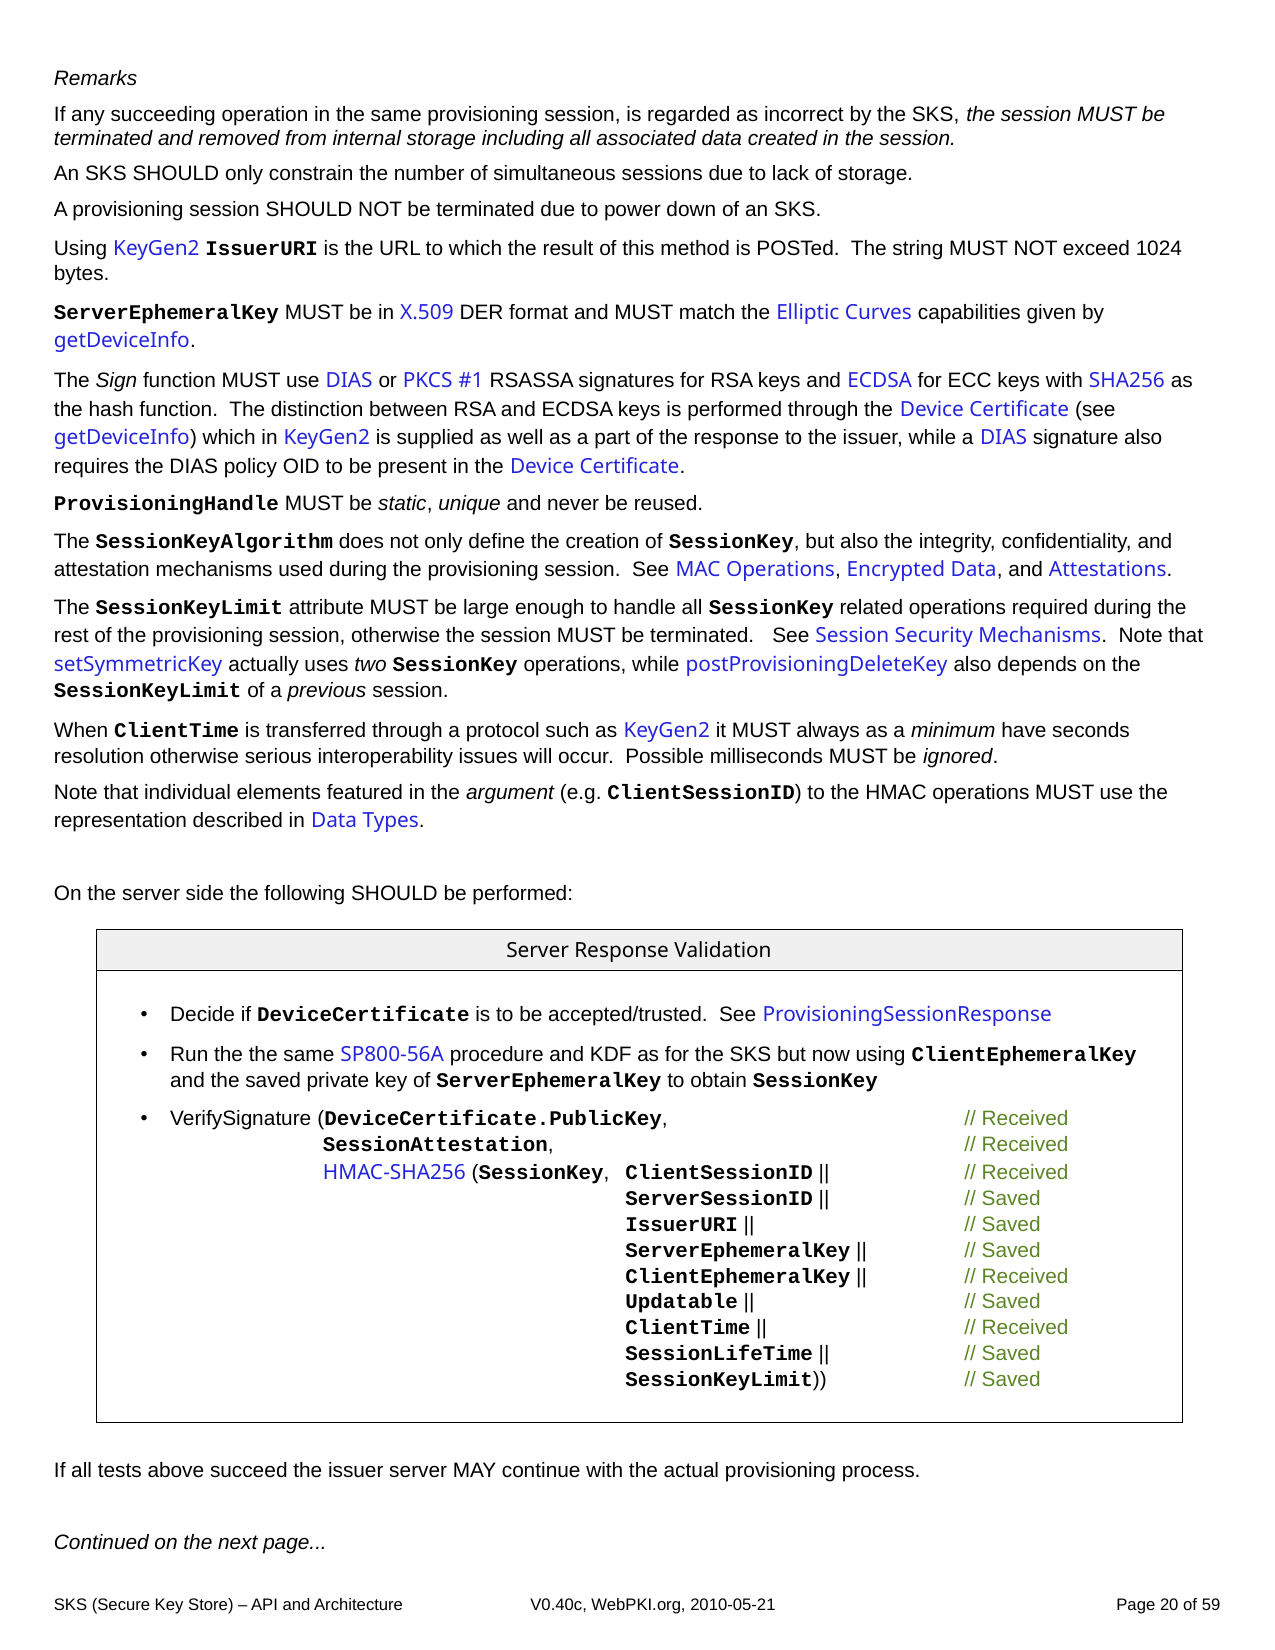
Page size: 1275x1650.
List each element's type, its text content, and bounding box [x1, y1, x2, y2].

text ProvisioningHandle MUST be static, unique and never be reused. [54, 491, 1221, 517]
text ServerEphemeralKey MUST be in X.509 DER format and MUST match the Elliptic Curves capabilities given by getDeviceInfo. [54, 297, 1221, 354]
text On the server side the following SHOULD be performed: [54, 881, 1221, 905]
text The SessionKeyLimit attribute MUST be large enough to handle all SessionKey related operations required during the rest of the provisioning session, otherwise the session MUST be terminated. See Session Security Mechanisms. Note that setSymmetricKey actually uses two SessionKey operations, while postProvisioningDeleteKey also depends on the SessionKeyLimit of a previous session. [54, 595, 1221, 703]
text The Sign function MUST use DIAS or PKCS #1 RSASSA signatures for RSA keys and ECDSA for ECC keys with SHA256 as the hash function. The distinction between RSA and ECDSA keys is performed through the Device Certificate (see getDeviceInfo) which in KeyGen2 is supplied as well as a part of the response to the issuer, while a DIAS signature also requires the DIAS policy OID to be present in the Device Certificate. [54, 366, 1221, 479]
text Using KeyGen2 IssuerURI is the URL to which the result of this method is POSTed. The string MUST NOT exceed 1024 bytes. [54, 233, 1221, 285]
text The SessionKeyAlgorithm does not only define the creation of SessionKey, but also the integrity, confidentiality, and attestation mechanisms used during the provisioning session. See MAC Operations, Encrypted Data, and Attestations. [54, 529, 1221, 583]
table_cell Decide if DeviceCertificate is to be accepted/trusted. See ProvisioningSessionResponse Run the the same SP800-56A procedure and KDF as for the SKS but now using ClientEphemeralKey and the saved private key of ServerEphemeralKey to obtain SessionKey VerifySignature (DeviceCertificate.PublicKey, // Received SessionAttestation, // Received HMAC-SHA256 (SessionKey, ClientSessionID || // Received ServerSessionID || // Saved IssuerURI || // Saved ServerEphemeralKey || // Saved ClientEphemeralKey || // Received Updatable || // Saved ClientTime || // Received SessionLifeTime || // Saved SessionKeyLimit)) // Saved [97, 971, 1182, 1422]
text Note that individual elements featured in the argument (e.g. ClientSessionID) to the HMAC operations MUST use the representation described in Data Types. [54, 779, 1221, 834]
text Continued on the next page... [54, 1529, 1221, 1553]
text If all tests above succeed the issuer server MAY continue with the actual provisioning process. [54, 1458, 1221, 1482]
text Remarks [54, 66, 1221, 90]
text A provisioning session SHOULD NOT be terminated due to power down of an SKS. [54, 197, 1221, 221]
text When ClientTime is transferred through a protocol such as KeyGen2 it MUST always as a minimum have seconds resolution otherwise serious interoperability issues will occur. Possible milliseconds MUST be ignored. [54, 715, 1221, 768]
text An SKS SHOULD only constrain the number of simultaneous sessions due to lack of storage. [54, 161, 1221, 185]
table_header Server Response Validation [97, 930, 1182, 969]
text If any succeeding operation in the same provisioning session, is regarded as incorrect by the SKS, the session MUST be terminated and removed from internal storage including all associated data created in the session. [54, 101, 1221, 149]
